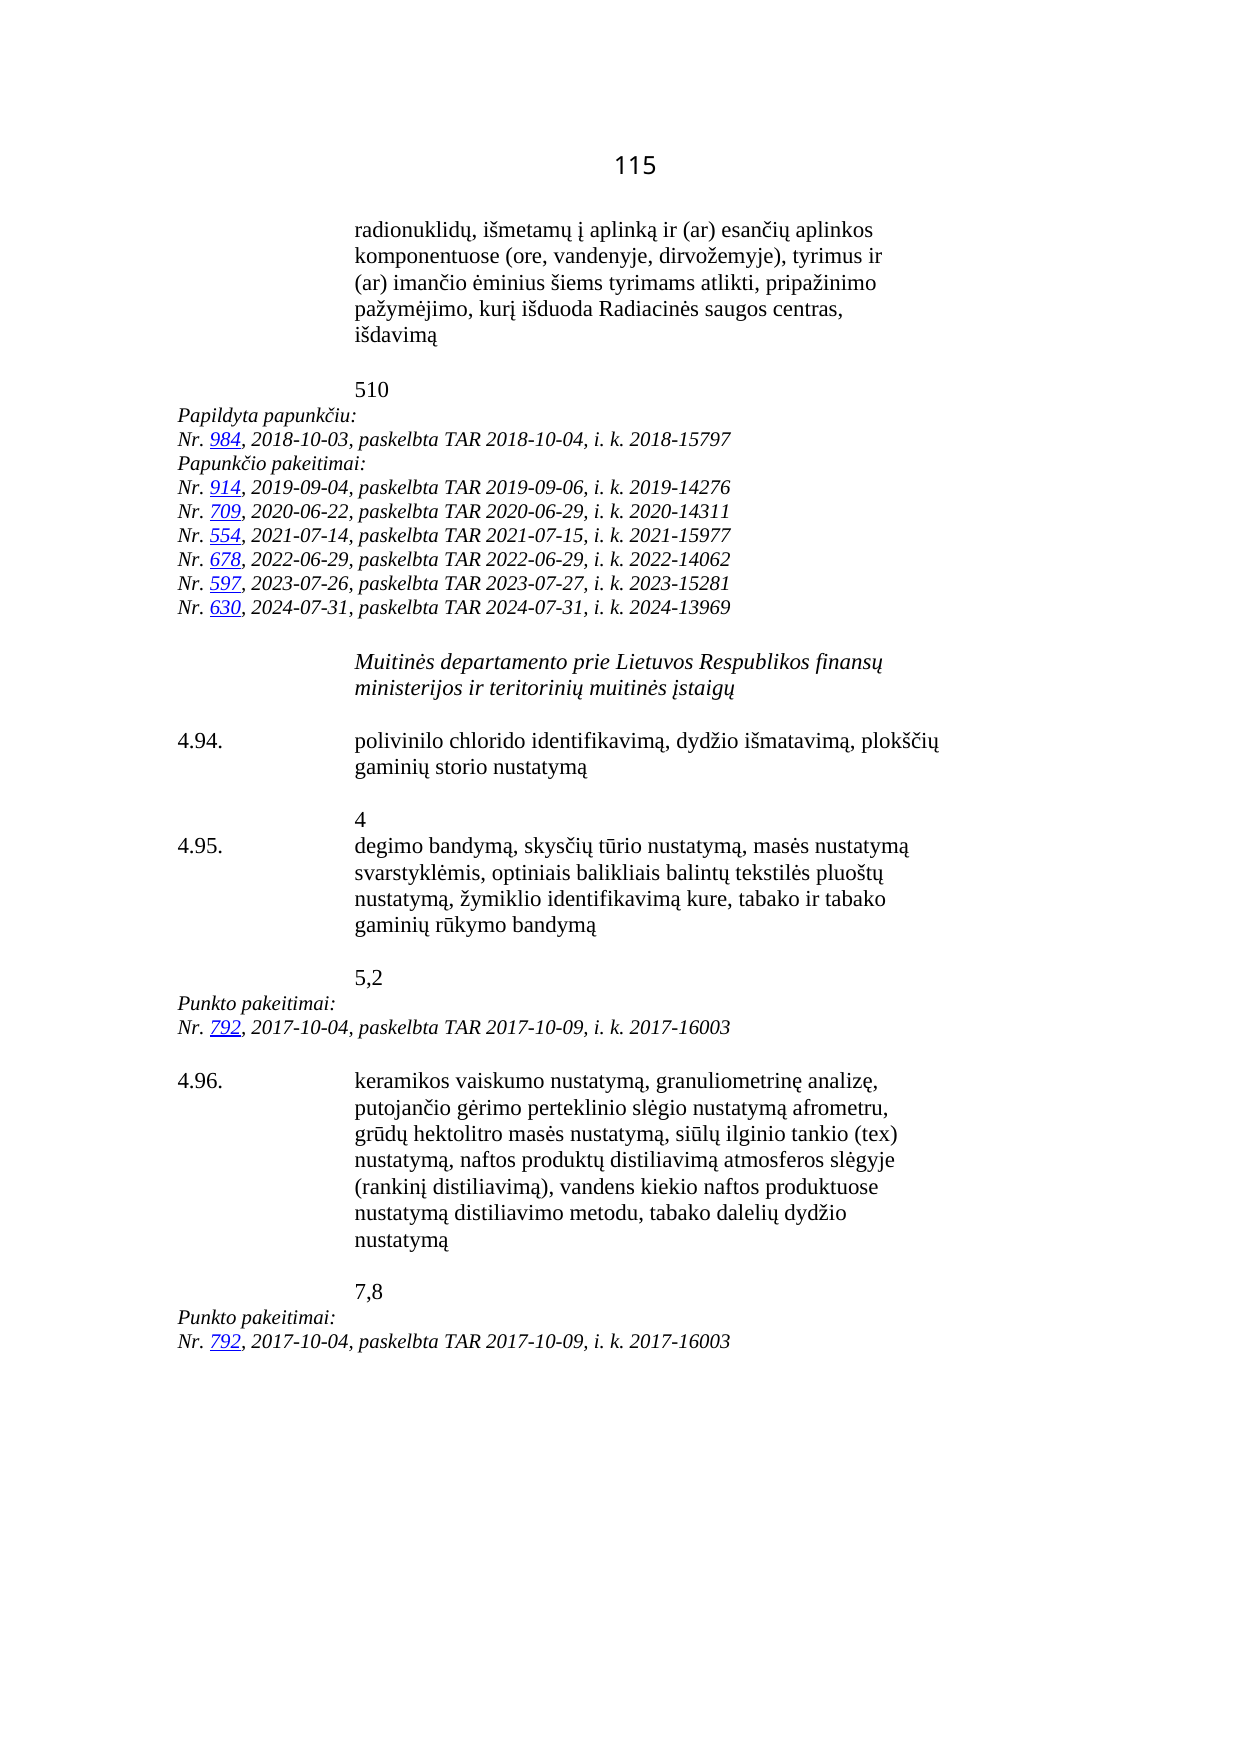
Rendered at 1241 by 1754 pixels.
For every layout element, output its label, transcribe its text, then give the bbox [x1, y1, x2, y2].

text gaminių rūkymo bandymą 5,2 [354, 912, 945, 991]
text nustatymą distiliavimo metodu, tabako dalelių dydžio [354, 1199, 945, 1226]
text Nr. 709, 2020-06-22, paskelbta TAR 2020-06-29, i. k. 2020-14311 [177, 499, 1092, 523]
text gaminių storio nustatymą 4 [354, 753, 945, 832]
text 4.96. keramikos vaiskumo nustatymą, granuliometrinę analizę, [177, 1067, 945, 1094]
text Nr. 554, 2021-07-14, paskelbta TAR 2021-07-15, i. k. 2021-15977 [177, 523, 1092, 547]
text Nr. 630, 2024-07-31, paskelbta TAR 2024-07-31, i. k. 2024-13969 [177, 595, 1092, 619]
text Papildyta papunkčiu: [177, 403, 1092, 427]
text Papunkčio pakeitimai: [177, 451, 1092, 475]
text nustatymą, naftos produktų distiliavimą atmosferos slėgyje [354, 1147, 945, 1173]
text Nr. 597, 2023-07-26, paskelbta TAR 2023-07-27, i. k. 2023-15281 [177, 571, 1092, 595]
text putojančio gėrimo perteklinio slėgio nustatymą afrometru, [354, 1094, 945, 1120]
text (rankinį distiliavimą), vandens kiekio naftos produktuose [354, 1173, 945, 1199]
text Punkto pakeitimai: [177, 991, 1092, 1015]
text grūdų hektolitro masės nustatymą, siūlų ilginio tankio (tex) [354, 1120, 945, 1147]
text radionuklidų, išmetamų į aplinką ir (ar) esančių aplinkos komponentuose (ore, vandenyje, dirvožemyje), tyrimus ir (ar) imančio ėminius šiems tyrimams atlikti, pripažinimo pažymėjimo, kurį išduoda Radiacinės saugos centras, išdavimą 510 [177, 216, 915, 403]
text 4.94. polivinilo chlorido identifikavimą, dydžio išmatavimą, plokščių [177, 727, 945, 753]
text svarstyklėmis, optiniais balikliais balintų tekstilės pluoštų [354, 859, 945, 885]
text Nr. 914, 2019-09-04, paskelbta TAR 2019-09-06, i. k. 2019-14276 [177, 475, 1092, 499]
text Punkto pakeitimai: [177, 1305, 1092, 1329]
text Nr. 792, 2017-10-04, paskelbta TAR 2017-10-09, i. k. 2017-16003 [177, 1329, 1092, 1353]
text Muitinės departamento prie Lietuvos Respublikos finansų ministerijos ir teritorinių muitinės įstaigų [354, 648, 945, 727]
text Nr. 984, 2018-10-03, paskelbta TAR 2018-10-04, i. k. 2018-15797 [177, 427, 1092, 451]
text 4.95. degimo bandymą, skysčių tūrio nustatymą, masės nustatymą [177, 832, 945, 859]
text Nr. 792, 2017-10-04, paskelbta TAR 2017-10-09, i. k. 2017-16003 [177, 1015, 1092, 1039]
text Nr. 678, 2022-06-29, paskelbta TAR 2022-06-29, i. k. 2022-14062 [177, 547, 1092, 571]
text nustatymą, žymiklio identifikavimą kure, tabako ir tabako [354, 885, 945, 912]
text nustatymą 7,8 [354, 1226, 945, 1305]
